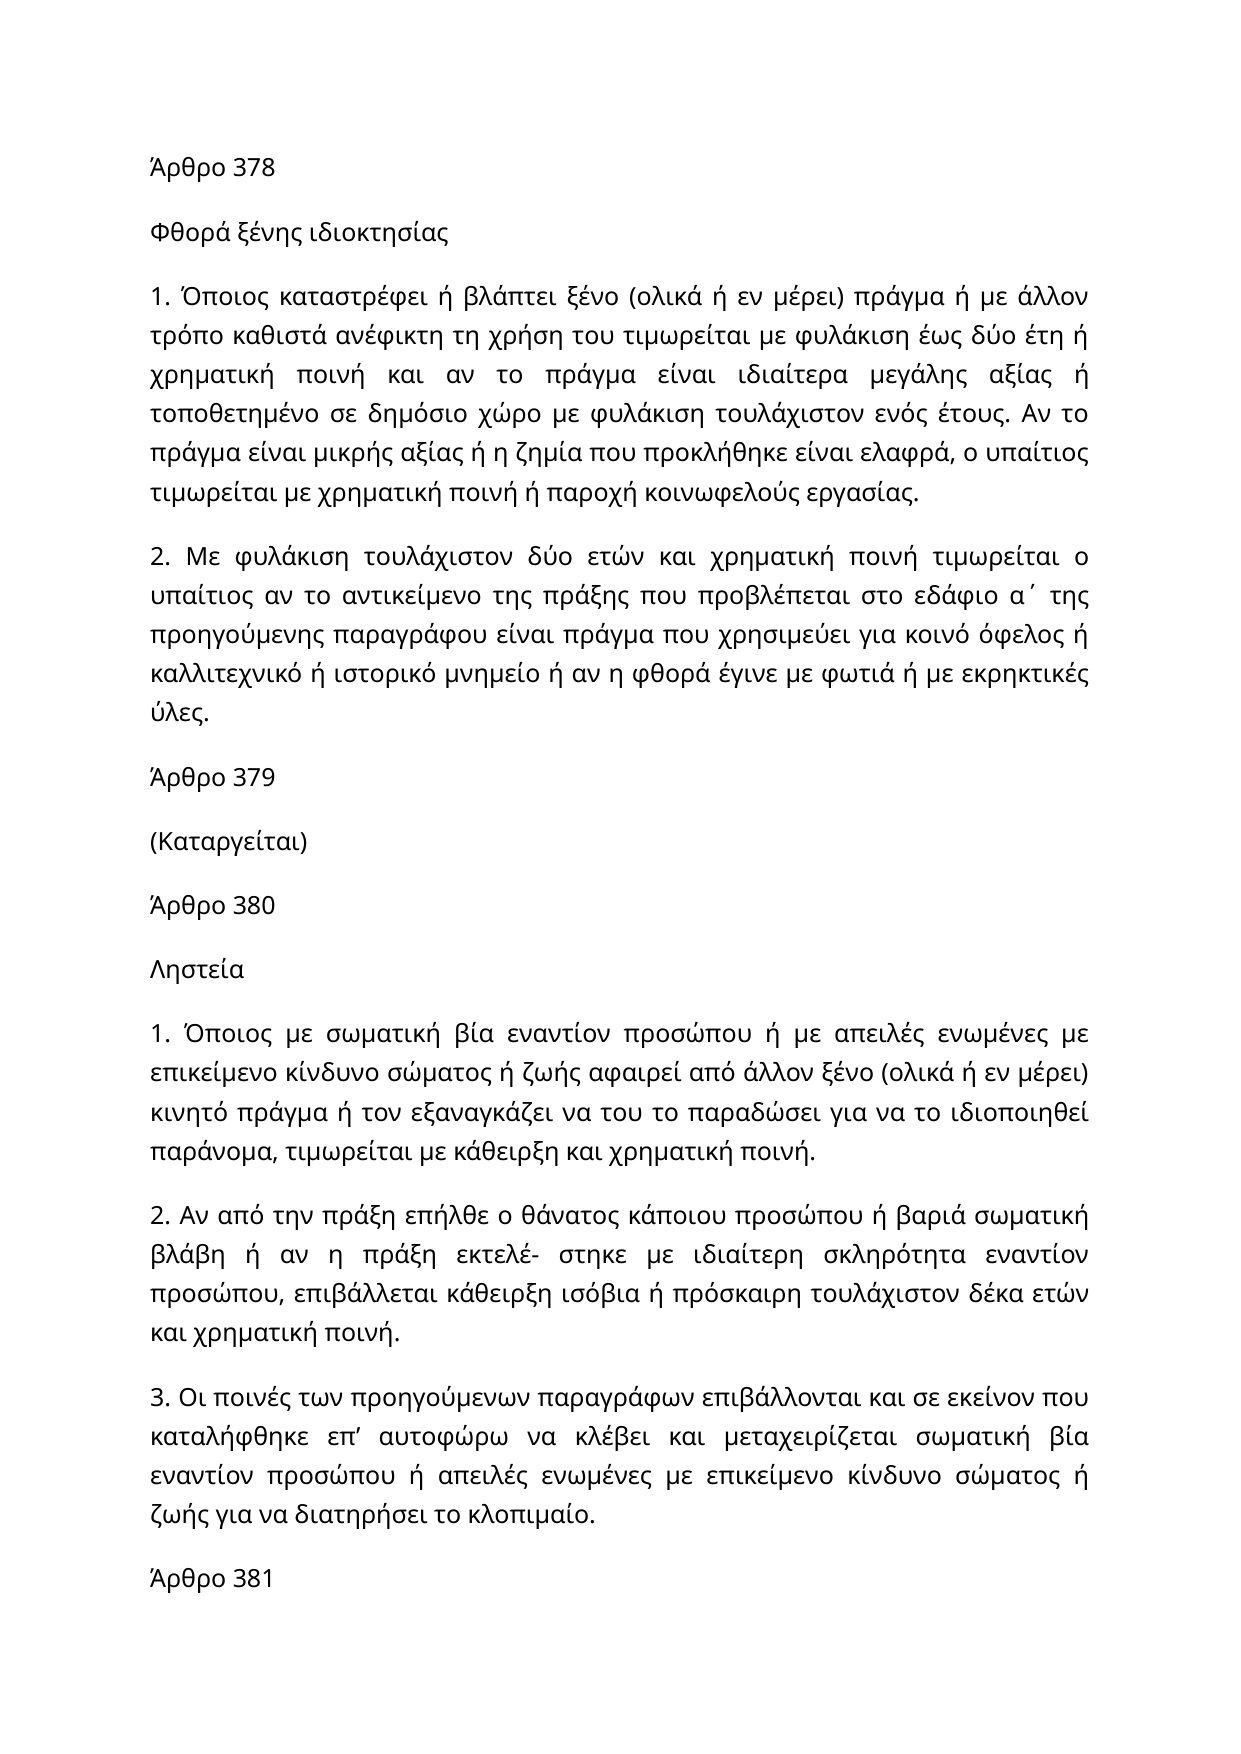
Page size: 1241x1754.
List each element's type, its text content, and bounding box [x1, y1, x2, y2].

text 2. Αν από την πράξη επήλθε ο θάνατος κάποιου προσώπου ή βαριά σωματική βλάβη ή αν η πράξη εκτελέ- στηκε με ιδιαίτερη σκληρότητα εναντίον προσώπου, επιβάλλεται κάθειρξη ισόβια ή πρόσκαιρη τουλάχιστον δέκα ετών και χρηματική ποινή. [150, 1197, 1090, 1349]
text 3. Οι ποινές των προηγούμενων παραγράφων επιβάλλονται και σε εκείνον που καταλήφθηκε επ’ αυτοφώρω να κλέβει και μεταχειρίζεται σωματική βία εναντίον προσώπου ή απειλές ενωμένες με επικείμενο κίνδυνο σώματος ή ζωής για να διατηρήσει το κλοπιμαίο. [150, 1379, 1090, 1531]
text (Καταργείται) [150, 823, 1090, 857]
text 2. Με φυλάκιση τουλάχιστον δύο ετών και χρηματική ποινή τιμωρείται ο υπαίτιος αν το αντικείμενο της πράξης που προβλέπεται στο εδάφιο α΄ της προηγούμενης παραγράφου είναι πράγμα που χρησιμεύει για κοινό όφελος ή καλλιτεχνικό ή ιστορικό μνημείο ή αν η φθορά έγινε με φωτιά ή με εκρηκτικές ύλες. [150, 538, 1090, 729]
text Άρθρο 380 [150, 887, 1090, 922]
text Άρθρο 379 [150, 759, 1090, 793]
text Άρθρο 381 [150, 1561, 1090, 1595]
text Ληστεία [150, 952, 1090, 986]
text Άρθρο 378 [150, 150, 1090, 184]
text Φθορά ξένης ιδιοκτησίας [150, 214, 1090, 248]
text 1. Όποιος με σωματική βία εναντίον προσώπου ή με απειλές ενωμένες με επικείμενο κίνδυνο σώματος ή ζωής αφαιρεί από άλλον ξένο (ολικά ή εν μέρει) κινητό πράγμα ή τον εξαναγκάζει να του το παραδώσει για να το ιδιοποιηθεί παράνομα, τιμωρείται με κάθειρξη και χρηματική ποινή. [150, 1016, 1090, 1167]
text 1. Όποιος καταστρέφει ή βλάπτει ξένο (ολικά ή εν μέρει) πράγμα ή με άλλον τρόπο καθιστά ανέφικτη τη χρήση του τιμωρείται με φυλάκιση έως δύο έτη ή χρηματική ποινή και αν το πράγμα είναι ιδιαίτερα μεγάλης αξίας ή τοποθετημένο σε δημόσιο χώρο με φυλάκιση τουλάχιστον ενός έτους. Αν το πράγμα είναι μικρής αξίας ή η ζημία που προκλήθηκε είναι ελαφρά, ο υπαίτιος τιμωρείται με χρηματική ποινή ή παροχή κοινωφελούς εργασίας. [150, 278, 1090, 508]
